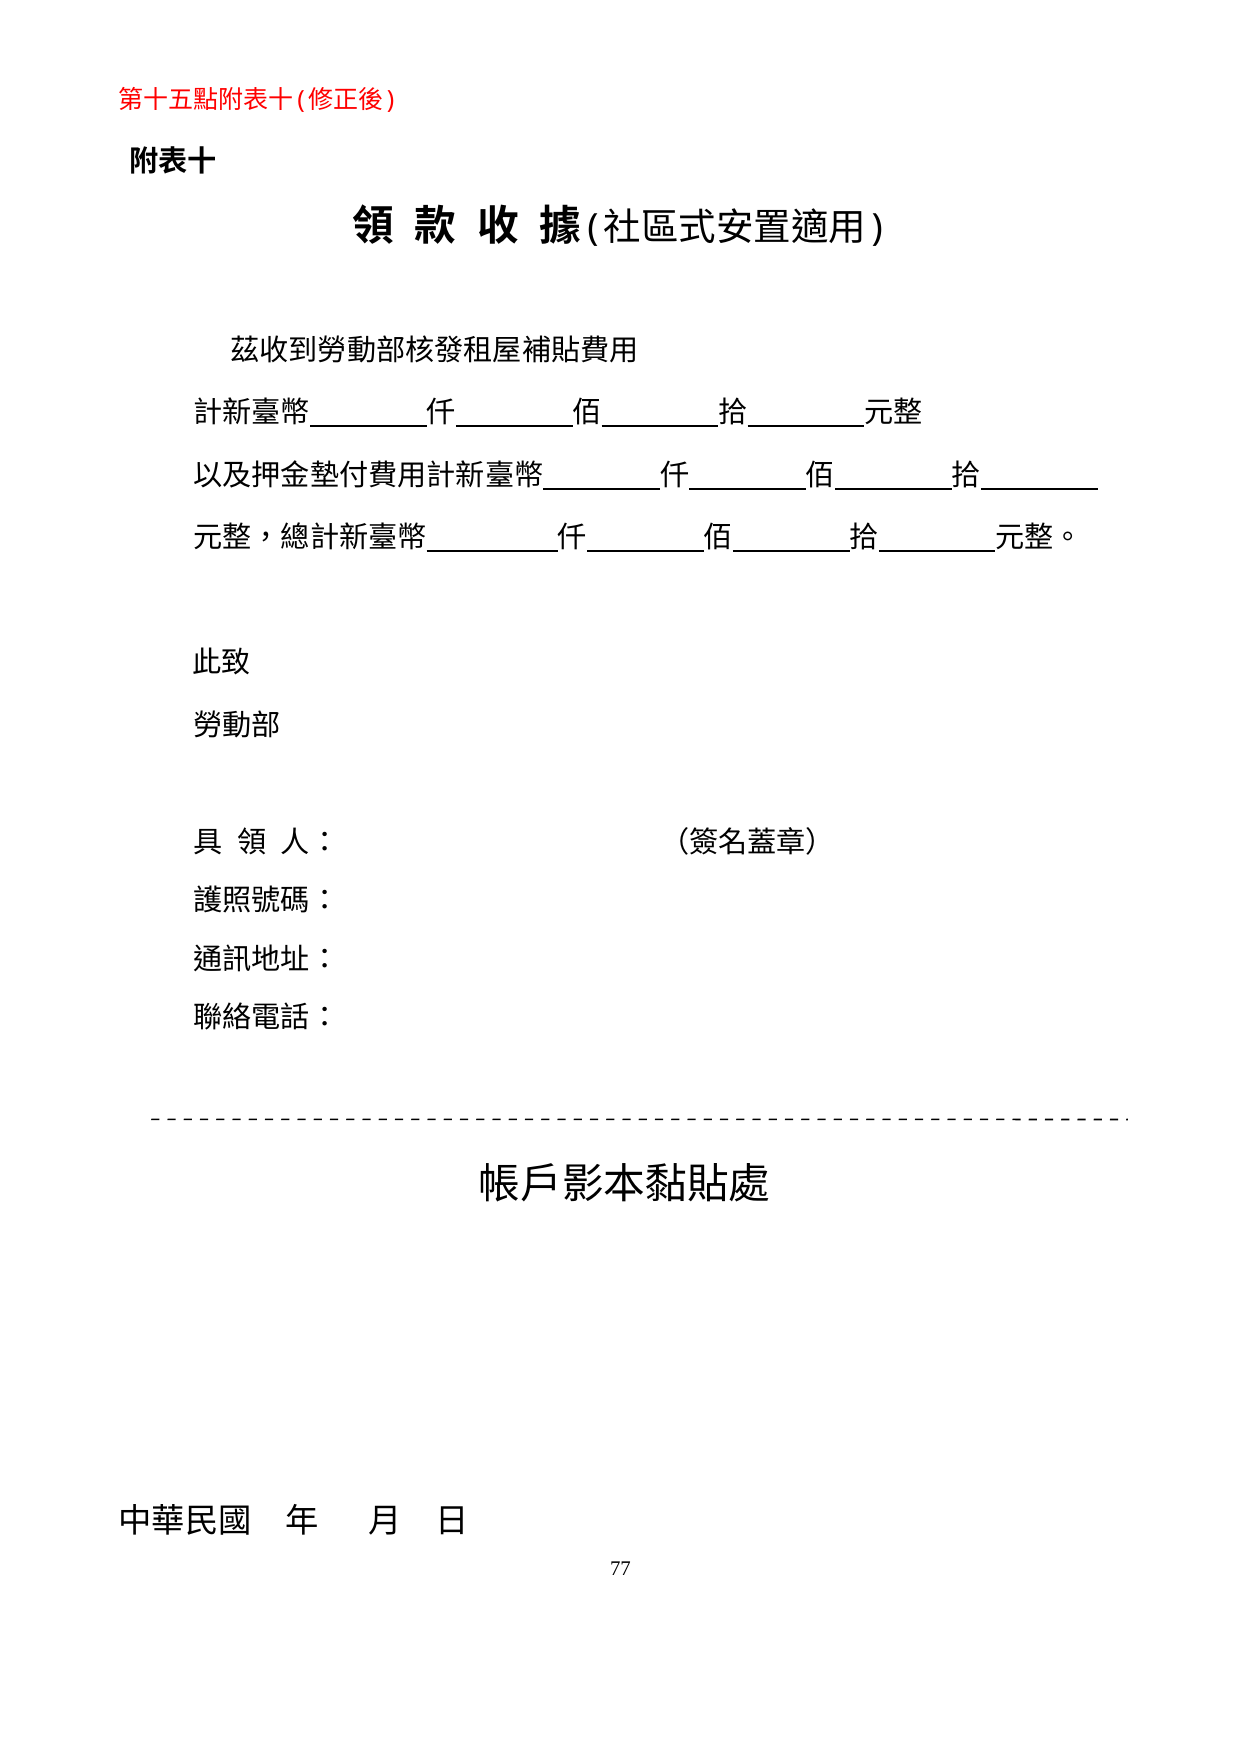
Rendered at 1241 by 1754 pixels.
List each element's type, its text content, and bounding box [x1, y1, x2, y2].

text 茲收到勞動部核發租屋補貼費用 [193, 306, 1122, 368]
text 計新臺幣 仟 佰 拾 元整 [193, 368, 1122, 431]
text 附表十 [129, 137, 255, 180]
text 勞動部 [193, 681, 1122, 743]
text 聯絡電話： [193, 981, 1122, 1039]
text 通訊地址： [193, 922, 1122, 981]
text 第十五點附表十(修正後) [118, 56, 1122, 118]
text 護照號碼： [193, 864, 1122, 922]
text 領 款 收 據(社區式安置適用) [118, 181, 1122, 243]
text 以及押金墊付費用計新臺幣 仟 佰 拾 元整，總計新臺幣 仟 佰 拾 元整。 [193, 431, 1122, 556]
text 此致 [192, 618, 1122, 681]
text 中華民國 年 月 日 [118, 1483, 1122, 1545]
text 帳戶影本黏貼處 [248, 1151, 1001, 1211]
text 具 領 人： （簽名蓋章） [193, 806, 1122, 864]
